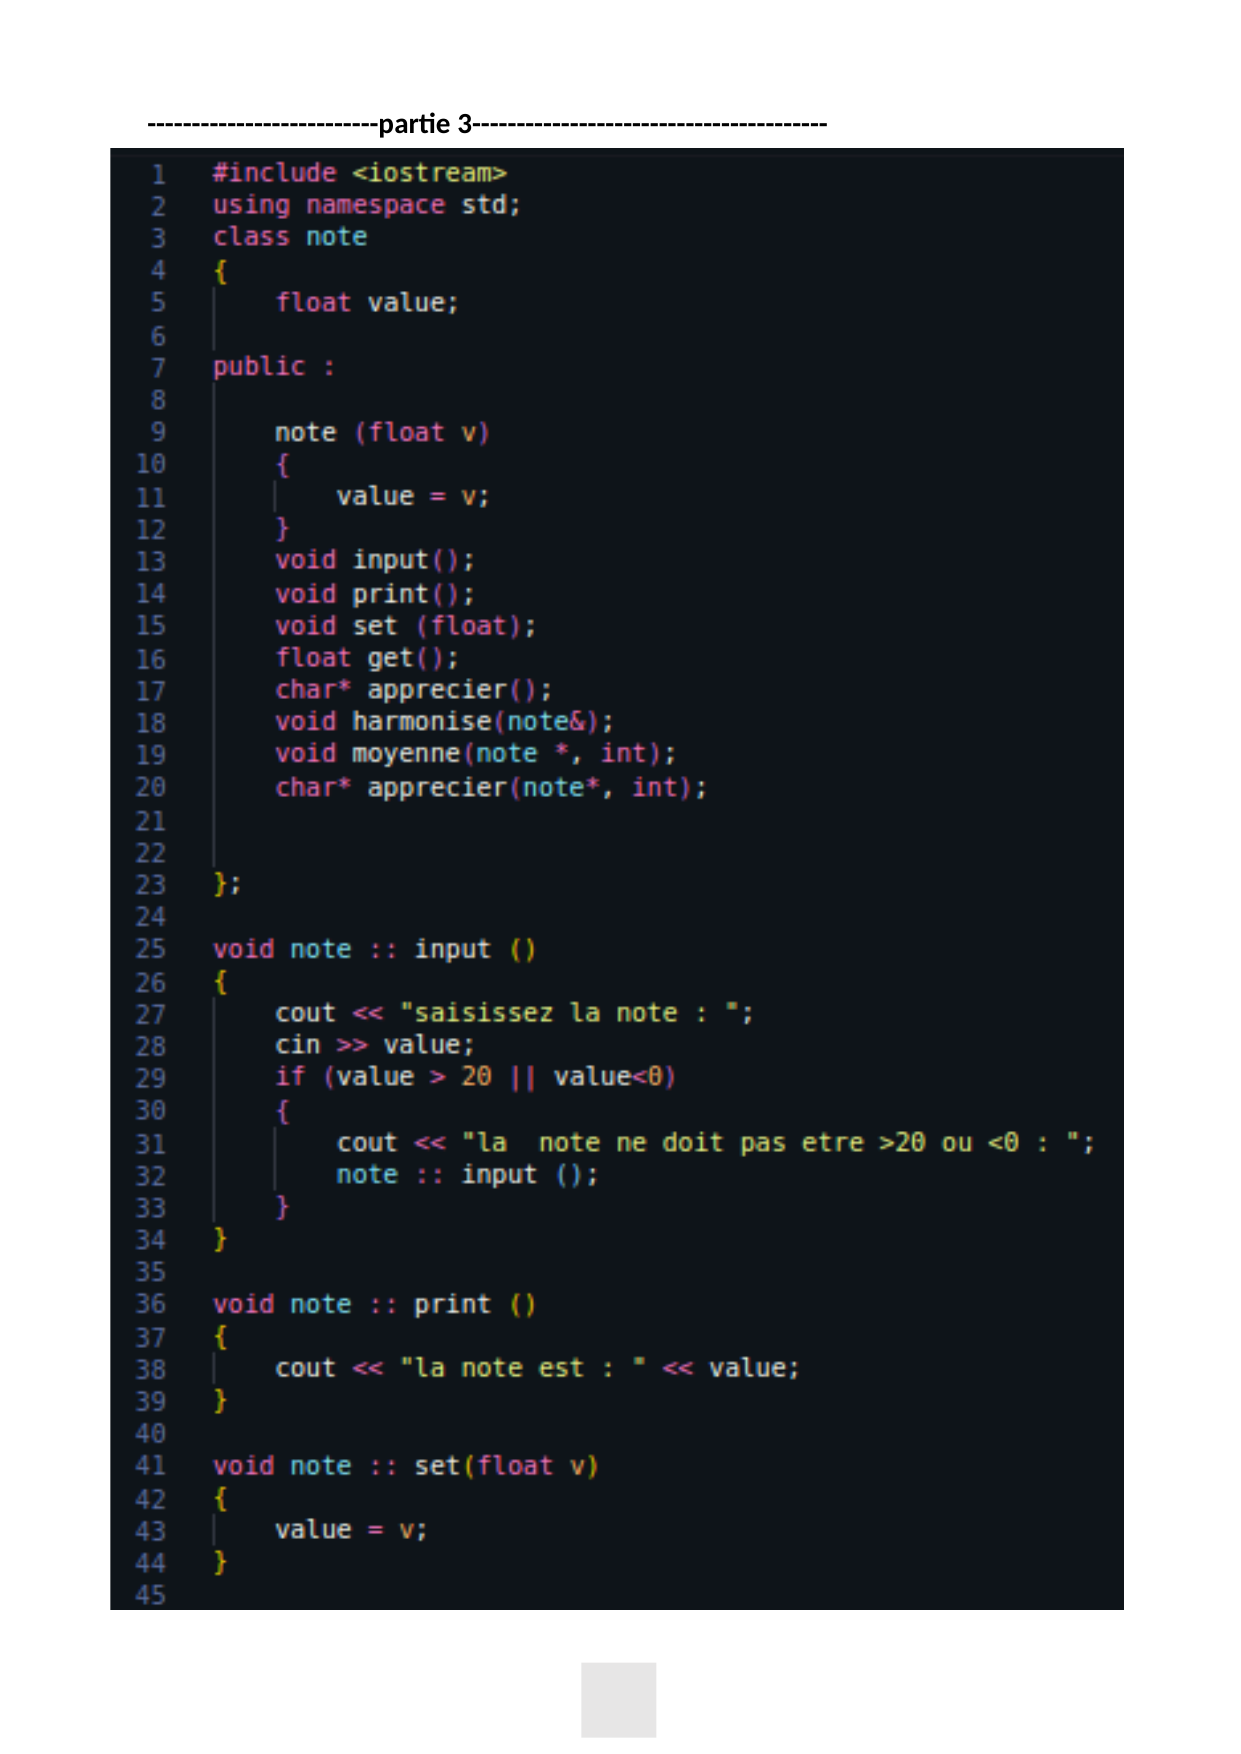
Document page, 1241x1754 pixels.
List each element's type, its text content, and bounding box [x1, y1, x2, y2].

picture [110, 148, 1124, 1610]
text --------------------------partie 3---------------------------------------- [147, 105, 1093, 141]
